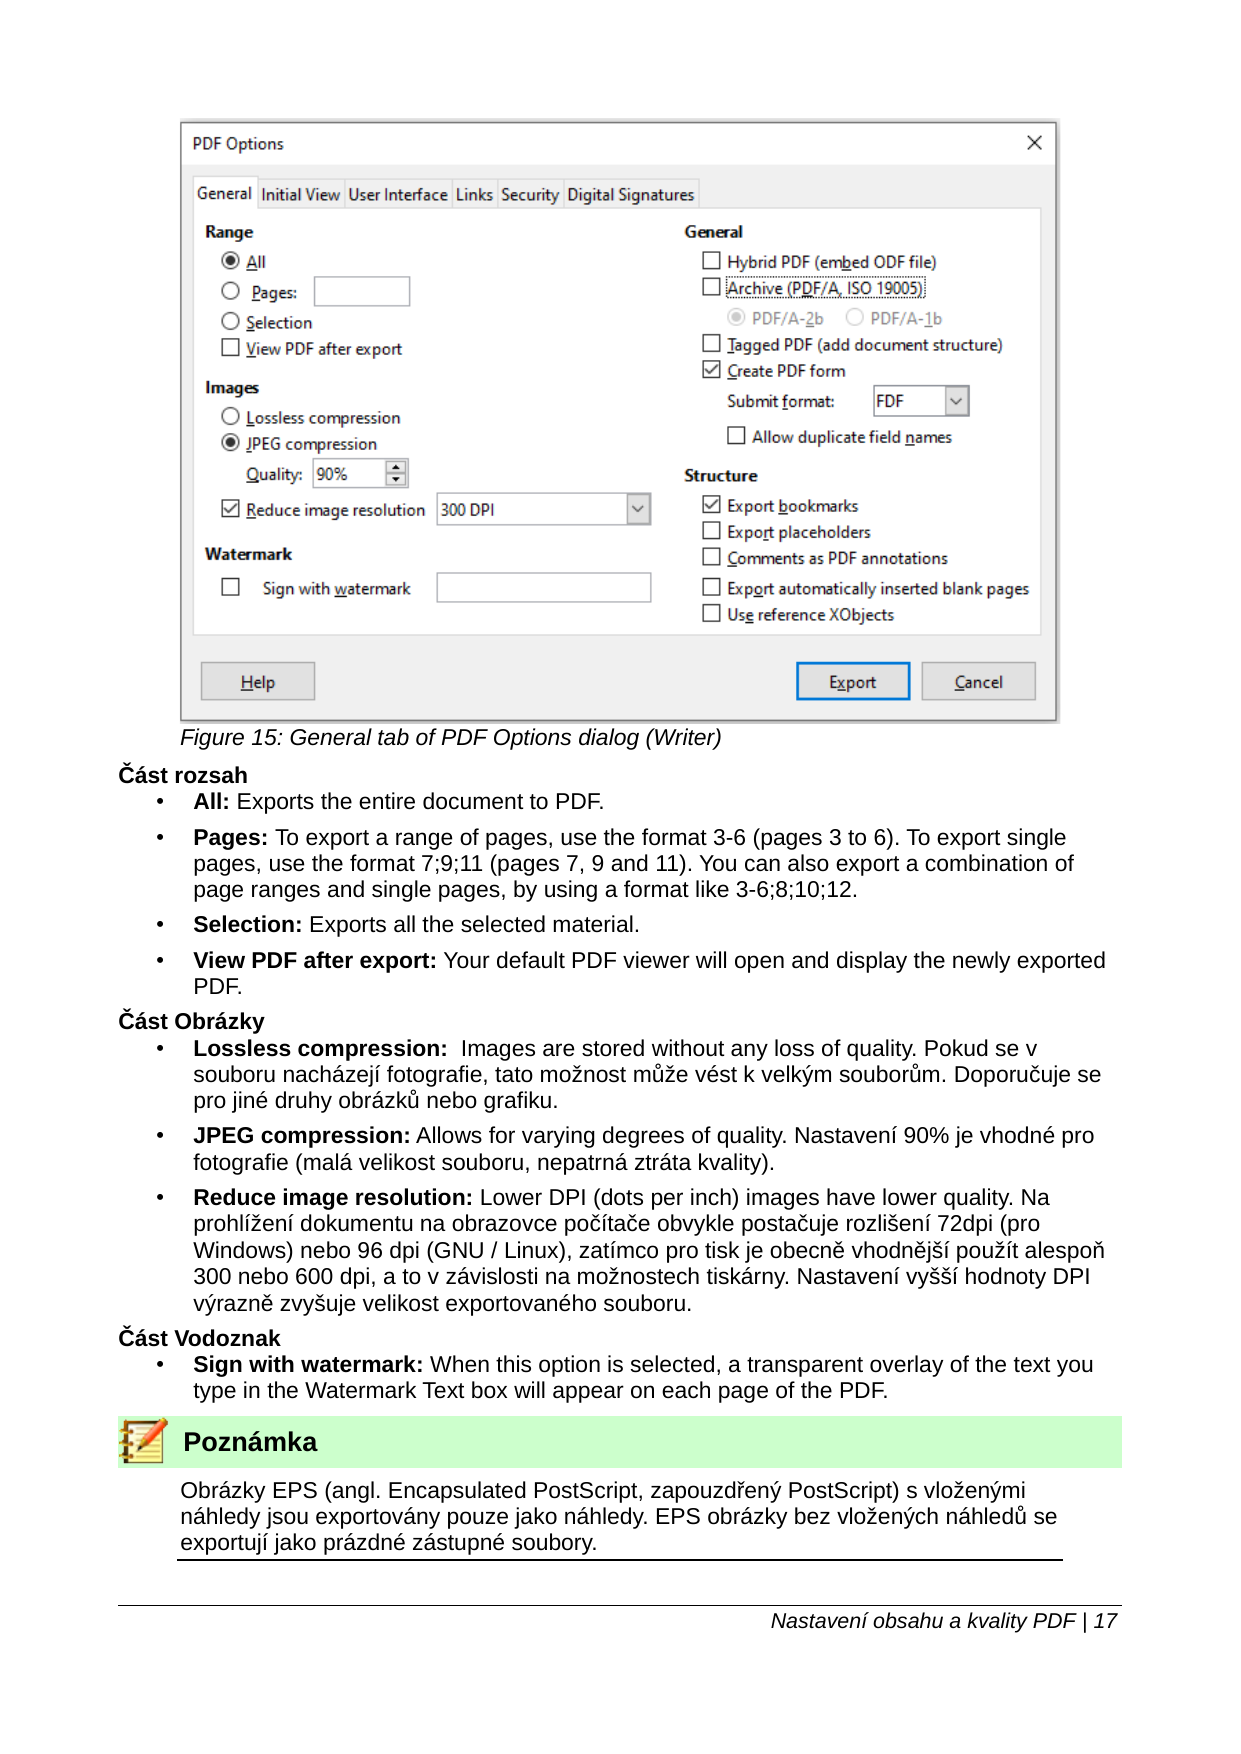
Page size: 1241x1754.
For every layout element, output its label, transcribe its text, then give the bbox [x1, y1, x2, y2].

text Část Obrázky [118, 1008, 1122, 1034]
list All: Exports the entire document to PDF. [156, 788, 1122, 815]
picture [179, 118, 1061, 724]
text Část Vodoznak [118, 1325, 1122, 1351]
text Obrázky EPS (angl. Encapsulated PostScript, zapouzdřený PostScript) s vloženými náhledy jsou exportovány pouze jako náhledy. EPS obrázky bez vložených náhledů se exportují jako prázdné zástupné soubory. [177, 1473, 1063, 1559]
list View PDF after export: Your default PDF viewer will open and display the newly exported PDF. [156, 947, 1122, 999]
list Sign with watermark: When this option is selected, a transparent overlay of the text you type in the Watermark Text box will appear on each page of the PDF. [156, 1351, 1122, 1404]
list JPEG compression: Allows for varying degrees of quality. Nastavení 90% je vhodné pro fotografie (malá velikost souboru, nepatrná ztráta kvality). [156, 1122, 1122, 1175]
text Část rozsah [118, 762, 1122, 788]
picture [119, 1416, 170, 1467]
list Lossless compression: Images are stored without any loss of quality. Pokud se v souboru nacházejí fotografie, tato možnost může vést k velkým souborům. Doporučuje se pro jiné druhy obrázků nebo grafiku. [156, 1034, 1122, 1114]
list Pages: To export a range of pages, use the format 3-6 (pages 3 to 6). To export single pages, use the format 7;9;11 (pages 7, 9 and 11). You can also export a combination of page ranges and single pages, by using a format like 3-6;8;10;12. [156, 823, 1122, 903]
text Figure 15: General tab of PDF Options dialog (Writer) [180, 724, 1061, 750]
list Reduce image resolution: Lower DPI (dots per inch) images have lower quality. Na prohlížení dokumentu na obrazovce počítače obvykle postačuje rozlišení 72dpi (pro Windows) nebo 96 dpi (GNU / Linux), zatímco pro tisk je obecně vhodnější použít alespoň 300 nebo 600 dpi, a to v závislosti na možnostech tiskárny. Nastavení vyšší hodnoty DPI výrazně zvyšuje velikost exportovaného souboru. [156, 1184, 1122, 1316]
list Selection: Exports all the selected material. [156, 911, 1122, 938]
subtitle Poznámka [118, 1416, 1122, 1468]
